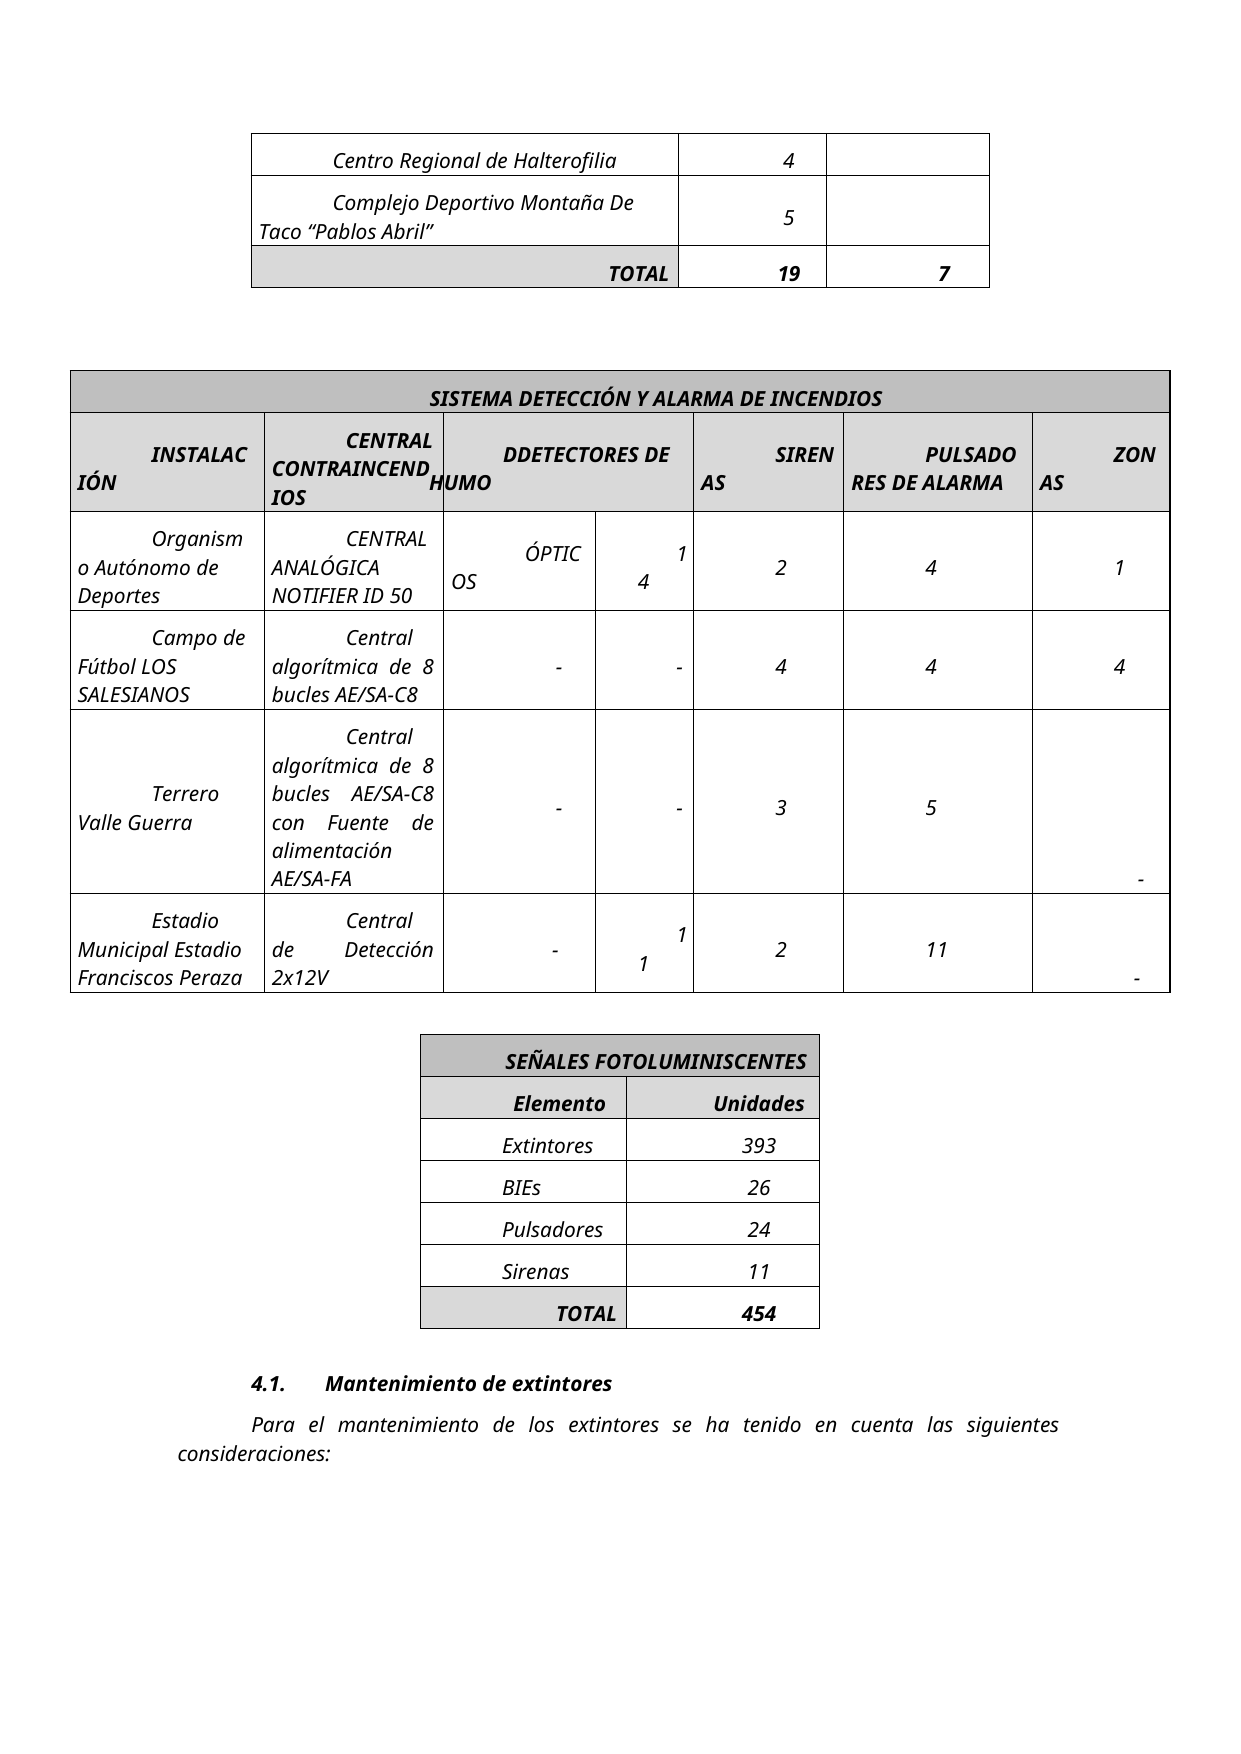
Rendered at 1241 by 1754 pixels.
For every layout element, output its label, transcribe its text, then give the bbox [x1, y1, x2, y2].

table_cell Pulsadores [421, 1203, 626, 1244]
table_cell Campo de Fútbol LOS SALESIANOS [71, 611, 264, 709]
table_header SISTEMA DETECCIÓN Y ALARMA DE INCENDIOS [71, 371, 1169, 412]
table_cell 4 [679, 134, 826, 175]
table_cell 393 [627, 1119, 819, 1160]
table_cell ZONAS [1033, 413, 1169, 511]
table_cell Elemento [421, 1077, 626, 1118]
table_cell [827, 176, 989, 245]
table_cell Estadio Municipal Estadio Franciscos Peraza [71, 894, 264, 992]
table_cell - [444, 710, 595, 893]
table_cell Organismo Autónomo de Deportes [71, 512, 264, 610]
table_cell 3 [694, 710, 843, 893]
table_cell 2 [694, 894, 843, 992]
list Mantenimiento de extintores [177, 1369, 1063, 1398]
table_cell Unidades [627, 1077, 819, 1118]
table_cell 4 [844, 512, 1032, 610]
table_cell 1 [1033, 512, 1169, 610]
table_cell 11 [627, 1245, 819, 1286]
table_cell Central de Detección 2x12V [265, 894, 443, 992]
table_cell - [596, 611, 693, 709]
table_cell 2 [694, 512, 843, 610]
table_cell CENTRAL ANALÓGICA NOTIFIER ID 50 [265, 512, 443, 610]
table_cell - [1033, 894, 1169, 992]
table_cell 5 [679, 176, 826, 245]
table_cell ÓPTICOS [444, 512, 595, 610]
table_cell 11 [596, 894, 693, 992]
table_cell - [596, 710, 693, 893]
table_cell - [444, 894, 595, 992]
table_cell DDETECTORES DE HUMO [444, 413, 693, 511]
table_cell TOTAL [421, 1287, 626, 1328]
table_cell - [444, 611, 595, 709]
table_cell 4 [844, 611, 1032, 709]
table_cell 5 [844, 710, 1032, 893]
table_cell SIRENAS [694, 413, 843, 511]
table_cell 7 [827, 246, 989, 287]
table_cell BIEs [421, 1161, 626, 1202]
table_cell - [1033, 710, 1169, 893]
table_cell Centro Regional de Halterofilia [252, 134, 678, 175]
table_cell Complejo Deportivo Montaña De Taco “Pablos Abril” [252, 176, 678, 245]
table_cell Extintores [421, 1119, 626, 1160]
table_cell CENTRAL CONTRAINCENDIOS [265, 413, 443, 511]
table_cell TOTAL [252, 246, 678, 287]
table_cell PULSADORES DE ALARMA [844, 413, 1032, 511]
table_cell 19 [679, 246, 826, 287]
table_cell 24 [627, 1203, 819, 1244]
table_cell 11 [844, 894, 1032, 992]
table_cell 4 [694, 611, 843, 709]
table_cell 14 [596, 512, 693, 610]
table_cell Central algorítmica de 8 bucles AE/SA-C8 [265, 611, 443, 709]
table_header SEÑALES FOTOLUMINISCENTES [421, 1035, 819, 1076]
table_cell Terrero Valle Guerra [71, 710, 264, 893]
table_cell 454 [627, 1287, 819, 1328]
table_cell INSTALACIÓN [71, 413, 264, 511]
table_cell 26 [627, 1161, 819, 1202]
text Para el mantenimiento de los extintores se ha tenido en cuenta las siguientes consideraciones: [177, 1411, 1063, 1467]
table_cell [827, 134, 989, 175]
table_cell Sirenas [421, 1245, 626, 1286]
table_cell 4 [1033, 611, 1169, 709]
table_cell Central algorítmica de 8 bucles AE/SA-C8 con Fuente de alimentación AE/SA-FA [265, 710, 443, 893]
